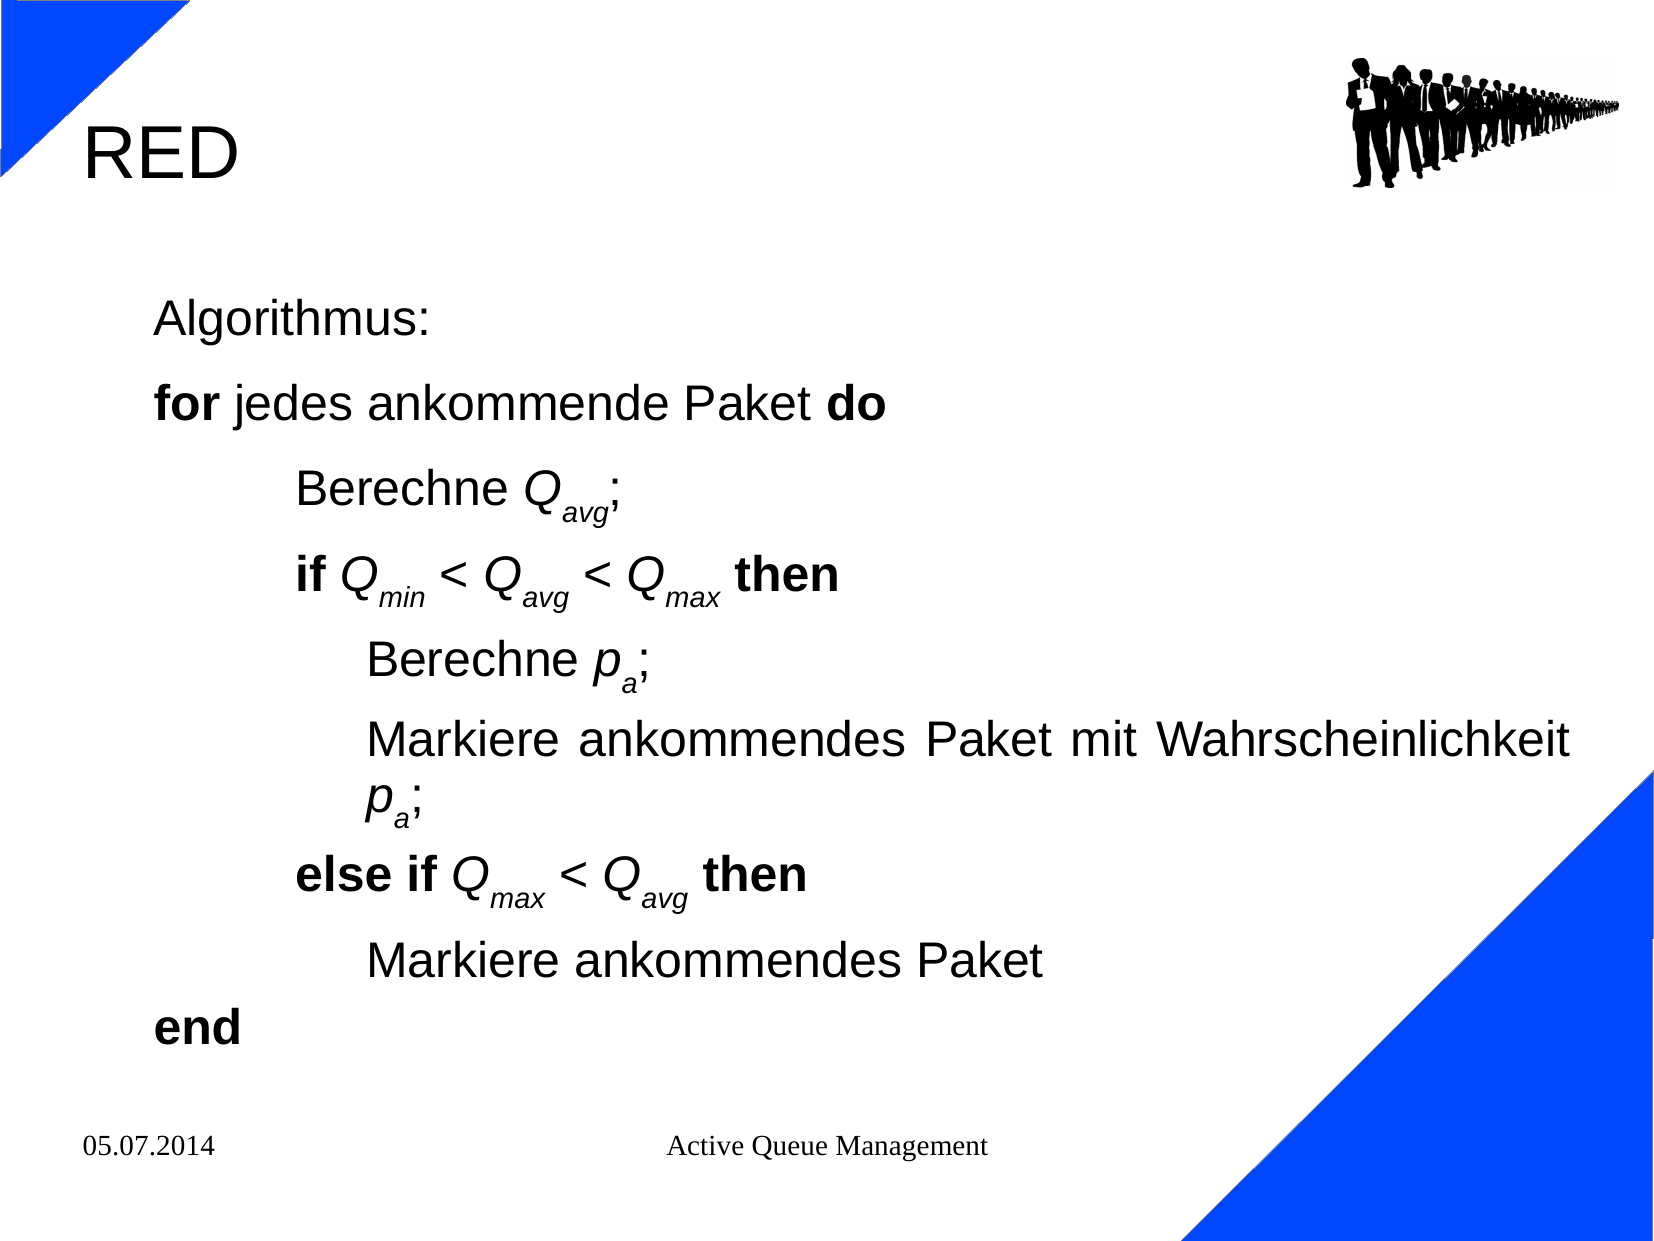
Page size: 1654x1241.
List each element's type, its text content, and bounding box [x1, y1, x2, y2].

text_box [0, 0, 190, 177]
title RED [82, 49, 1571, 257]
picture [1346, 58, 1619, 188]
text_box [1180, 770, 1654, 1241]
list Algorithmus: for jedes ankommende Paket do Berechne Qavg; if Qmin < Qavg < Qmax then Berechne pa; Markiere ankommendes Paket mit Wahrscheinlichkeit pa; else if Qmax < Qavg then Markiere ankommendes Paket end [82, 290, 1571, 1145]
